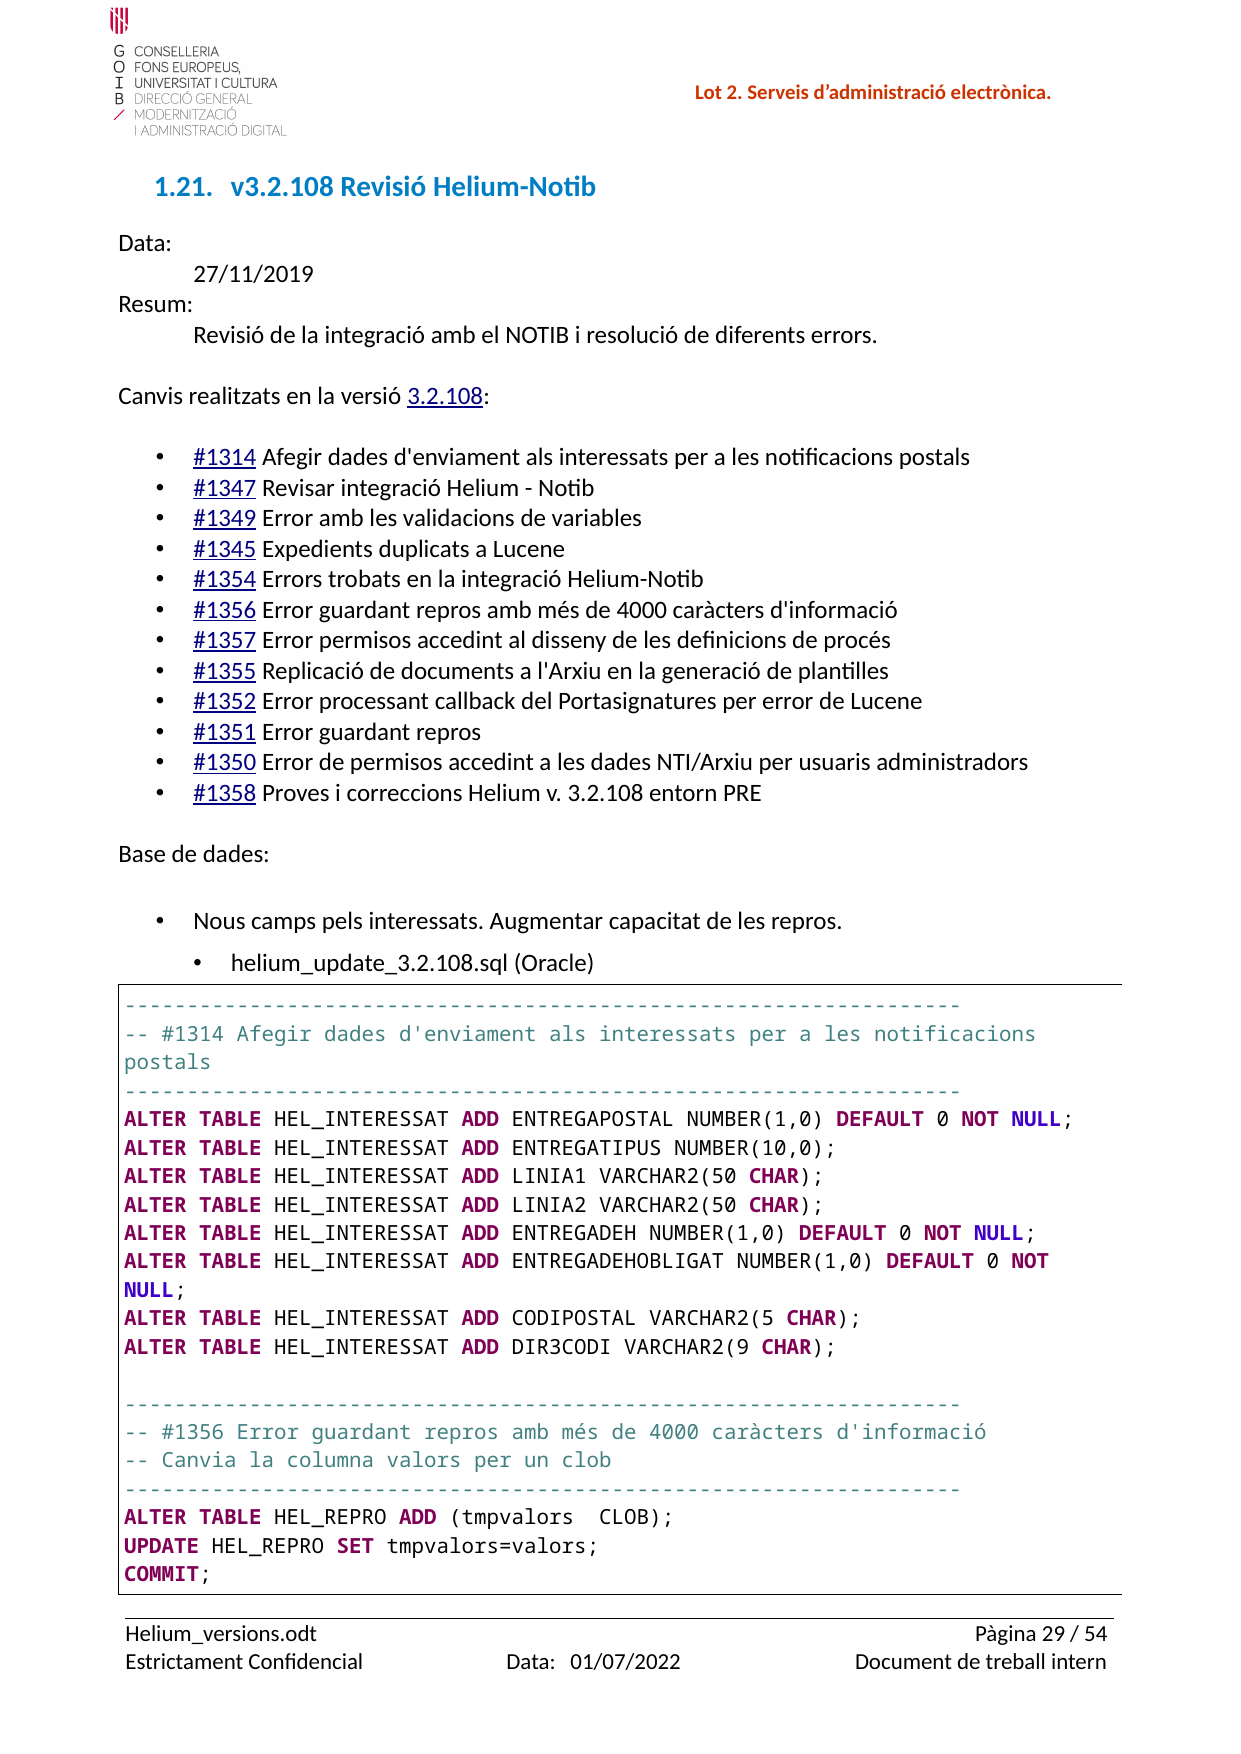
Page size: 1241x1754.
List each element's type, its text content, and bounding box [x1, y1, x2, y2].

list #1355 Replicació de documents a l'Arxiu en la generació de plantilles [156, 655, 1122, 685]
list #1349 Error amb les validacions de variables [156, 502, 1122, 533]
list #1354 Errors trobats en la integració Helium-Notib [156, 563, 1122, 594]
list #1314 Afegir dades d'enviament als interessats per a les notificacions postals [156, 441, 1122, 472]
list #1351 Error guardant repros [156, 716, 1122, 746]
list #1345 Expedients duplicats a Lucene [156, 533, 1122, 563]
text 27/11/2019 [118, 258, 1122, 289]
list helium_update_3.2.108.sql (Oracle) [193, 947, 1122, 978]
picture [100, 0, 297, 144]
table_header ------------------------------------------------------------------- -- #1314 Afegir dades d'enviament als interessats per a les notificacions postals ------------------------------------------------------------------- ALTER TABLE HEL_INTERESSAT ADD ENTREGAPOSTAL NUMBER(1,0) DEFAULT 0 NOT NULL; ALTER TABLE HEL_INTERESSAT ADD ENTREGATIPUS NUMBER(10,0); ALTER TABLE HEL_INTERESSAT ADD LINIA1 VARCHAR2(50 CHAR); ALTER TABLE HEL_INTERESSAT ADD LINIA2 VARCHAR2(50 CHAR); ALTER TABLE HEL_INTERESSAT ADD ENTREGADEH NUMBER(1,0) DEFAULT 0 NOT NULL; ALTER TABLE HEL_INTERESSAT ADD ENTREGADEHOBLIGAT NUMBER(1,0) DEFAULT 0 NOT NULL; ALTER TABLE HEL_INTERESSAT ADD CODIPOSTAL VARCHAR2(5 CHAR); ALTER TABLE HEL_INTERESSAT ADD DIR3CODI VARCHAR2(9 CHAR); ------------------------------------------------------------------- -- #1356 Error guardant repros amb més de 4000 caràcters d'informació -- Canvia la columna valors per un clob ------------------------------------------------------------------- ALTER TABLE HEL_REPRO ADD (tmpvalors CLOB); UPDATE HEL_REPRO SET tmpvalors=valors; COMMIT; [119, 985, 1122, 1593]
list #1352 Error processant callback del Portasignatures per error de Lucene [156, 685, 1122, 716]
text Canvis realitzats en la versió 3.2.108: [118, 380, 1122, 411]
text Revisió de la integració amb el NOTIB i resolució de diferents errors. [118, 319, 1122, 350]
list Nous camps pels interessats. Augmentar capacitat de les repros. [156, 905, 1122, 936]
text Data: [118, 228, 1122, 258]
list #1356 Error guardant repros amb més de 4000 caràcters d'informació [156, 594, 1122, 624]
list #1357 Error permisos accedint al disseny de les definicions de procés [156, 624, 1122, 655]
list #1350 Error de permisos accedint a les dades NTI/Arxiu per usuaris administradors [156, 746, 1122, 777]
text Resum: [118, 289, 1122, 319]
list #1347 Revisar integració Helium - Notib [156, 472, 1122, 502]
subtitle v3.2.108 Revisió Helium-Notib [153, 168, 1122, 204]
list #1358 Proves i correccions Helium v. 3.2.108 entorn PRE [156, 777, 1122, 807]
text Base de dades: [118, 838, 1122, 868]
